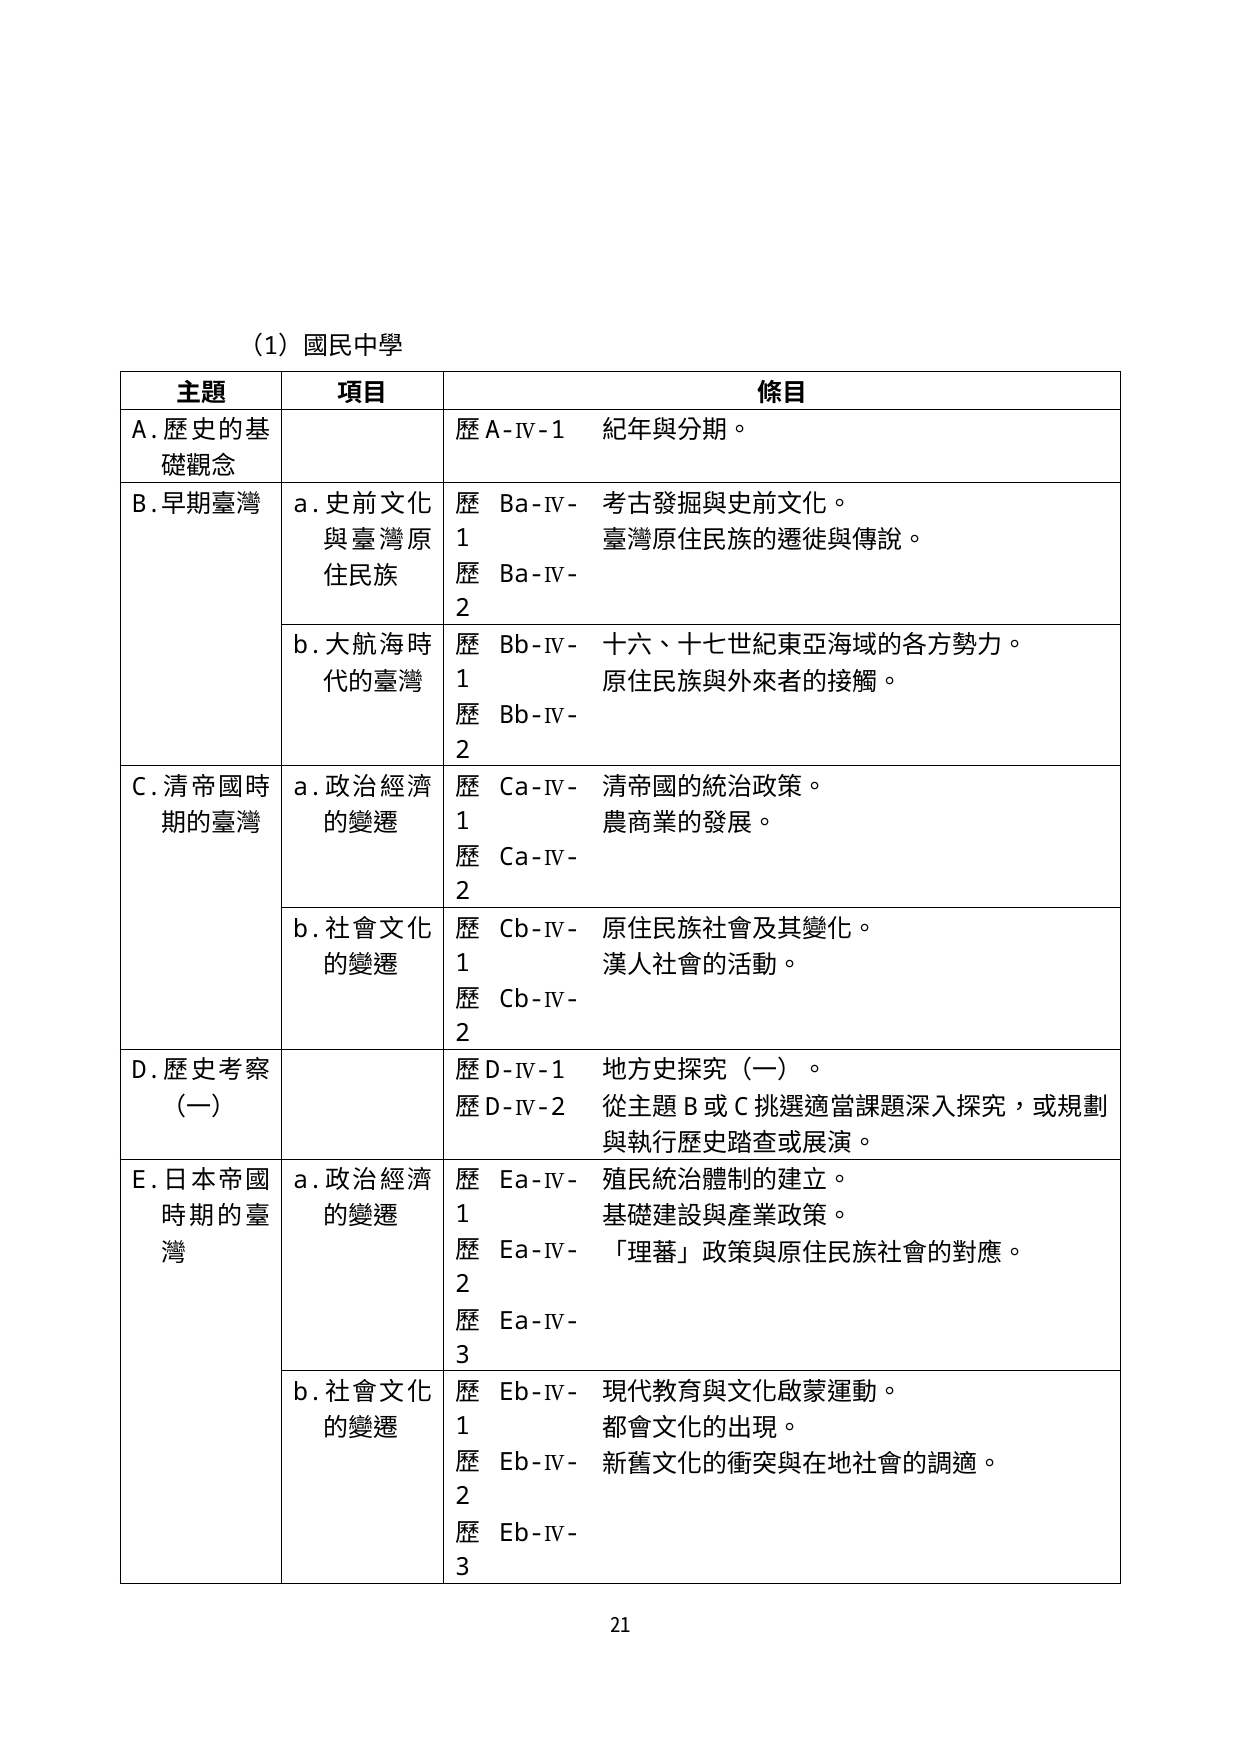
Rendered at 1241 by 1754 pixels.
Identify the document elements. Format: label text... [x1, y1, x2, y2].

table_cell 歷Bb-Ⅳ-1 歷Bb-Ⅳ-2 [444, 625, 591, 765]
table_cell b.社會文化的變遷 [282, 908, 443, 1049]
table_cell 殖民統治體制的建立。 基礎建設與產業政策。 「理蕃」政策與原住民族社會的對應。 [591, 1160, 1120, 1370]
table_header 條目 [444, 372, 1120, 408]
table_cell E.日本帝國時期的臺灣 [121, 1160, 281, 1582]
table_cell 歷Ca-Ⅳ-1 歷Ca-Ⅳ-2 [444, 766, 591, 907]
table_header 主題 [121, 372, 281, 408]
table_cell 歷Ba-Ⅳ-1 歷Ba-Ⅳ-2 [444, 483, 591, 624]
table_cell 歷Ea-Ⅳ-1 歷Ea-Ⅳ-2 歷Ea-Ⅳ-3 [444, 1160, 591, 1370]
table_cell a.政治經濟的變遷 [282, 766, 443, 907]
table_cell a.史前文化與臺灣原住民族 [282, 483, 443, 624]
table_cell 清帝國的統治政策。 農商業的發展。 [591, 766, 1120, 907]
table_cell B.早期臺灣 [121, 483, 281, 765]
table_cell 原住民族社會及其變化。 漢人社會的活動。 [591, 908, 1120, 1049]
table_cell 十六、十七世紀東亞海域的各方勢力。 原住民族與外來者的接觸。 [591, 625, 1120, 765]
table_cell a.政治經濟的變遷 [282, 1160, 443, 1370]
table_cell 歷A-Ⅳ-1 [444, 410, 591, 482]
table_cell 歷Cb-Ⅳ-1 歷Cb-Ⅳ-2 [444, 908, 591, 1049]
table_header 項目 [282, 372, 443, 408]
table_cell 歷Eb-Ⅳ-1 歷Eb-Ⅳ-2 歷Eb-Ⅳ-3 [444, 1371, 591, 1582]
table_cell 地方史探究（一）。 從主題B或C挑選適當課題深入探究，或規劃與執行歷史踏查或展演。 [591, 1050, 1120, 1158]
table_cell [282, 410, 443, 482]
table_cell C.清帝國時期的臺灣 [121, 766, 281, 1049]
text （1）國民中學 [169, 318, 1120, 364]
table_cell 考古發掘與史前文化。 臺灣原住民族的遷徙與傳說。 [591, 483, 1120, 624]
table_cell [282, 1050, 443, 1158]
table_cell D.歷史考察（一） [121, 1050, 281, 1158]
table_cell 紀年與分期。 [591, 410, 1120, 482]
table_cell b.大航海時代的臺灣 [282, 625, 443, 765]
table_cell b.社會文化的變遷 [282, 1371, 443, 1582]
table_cell 歷D-Ⅳ-1 歷D-Ⅳ-2 [444, 1050, 591, 1158]
table_cell 現代教育與文化啟蒙運動。 都會文化的出現。 新舊文化的衝突與在地社會的調適。 [591, 1371, 1120, 1582]
table_cell A.歷史的基礎觀念 [121, 410, 281, 482]
